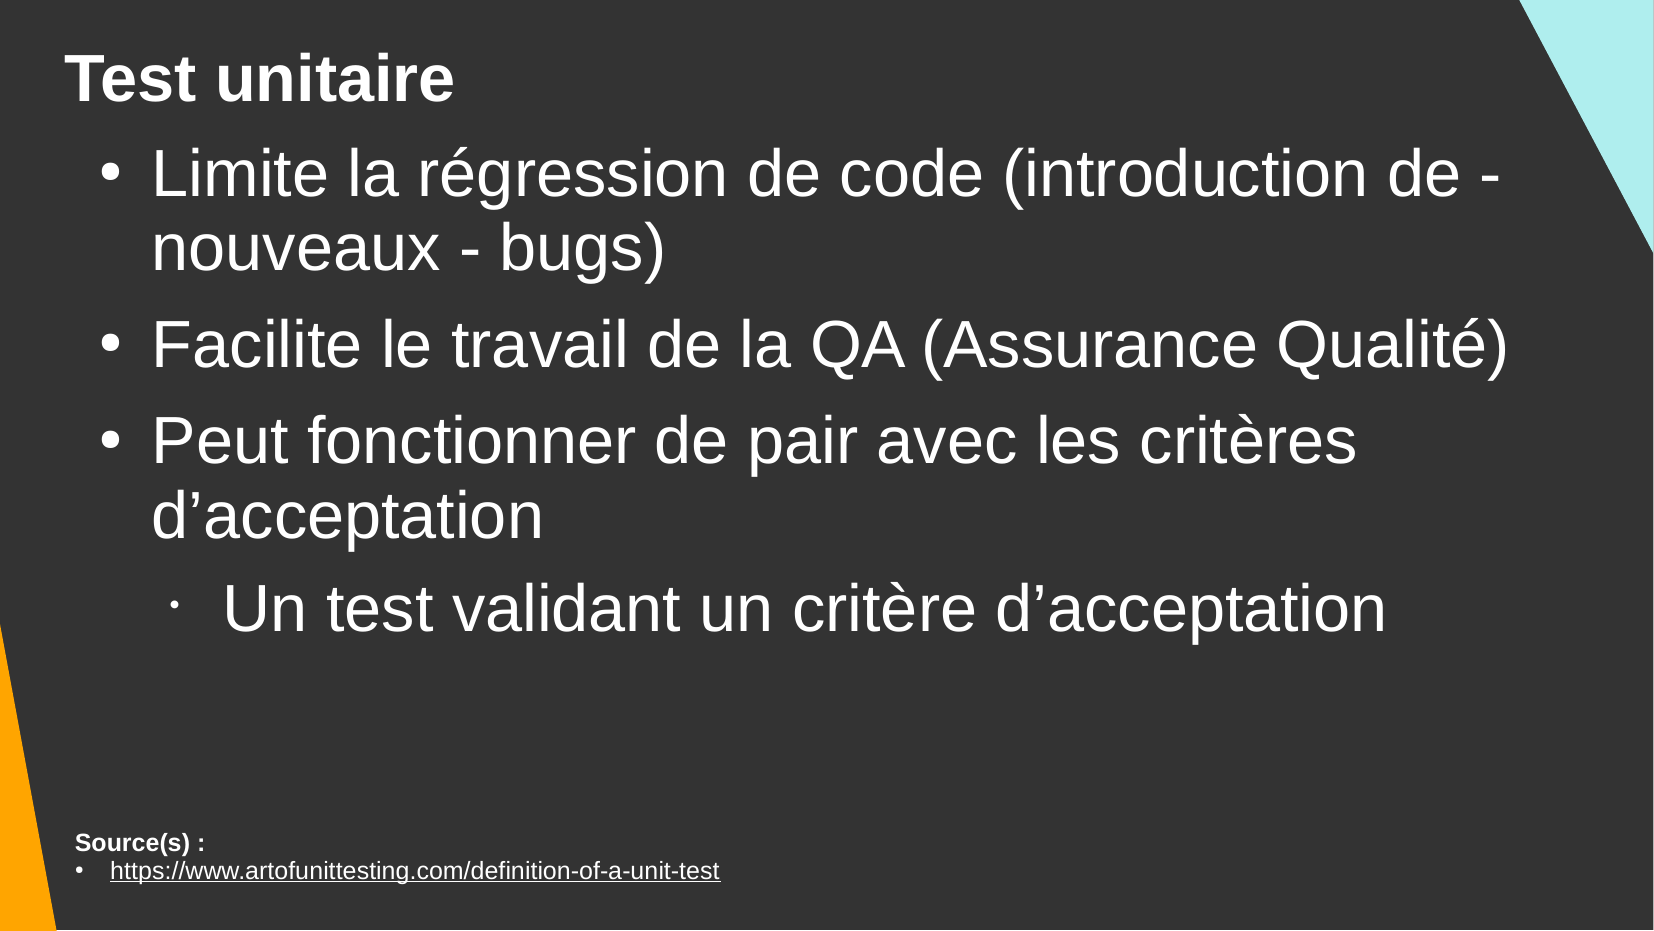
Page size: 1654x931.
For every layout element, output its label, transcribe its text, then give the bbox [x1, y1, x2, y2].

list Limite la régression de code (introduction de -nouveaux - bugs) Facilite le travail de la QA (Assurance Qualité) Peut fonctionner de pair avec les critères d’acceptation Un test validant un critère d’acceptation [80, 135, 1620, 839]
title Test unitaire [64, 40, 1635, 116]
text_box [0, 624, 57, 931]
text_box [1519, 0, 1654, 255]
text_box Source(s) : https://www.artofunittesting.com/definition-of-a-unit-test [60, 821, 1546, 906]
